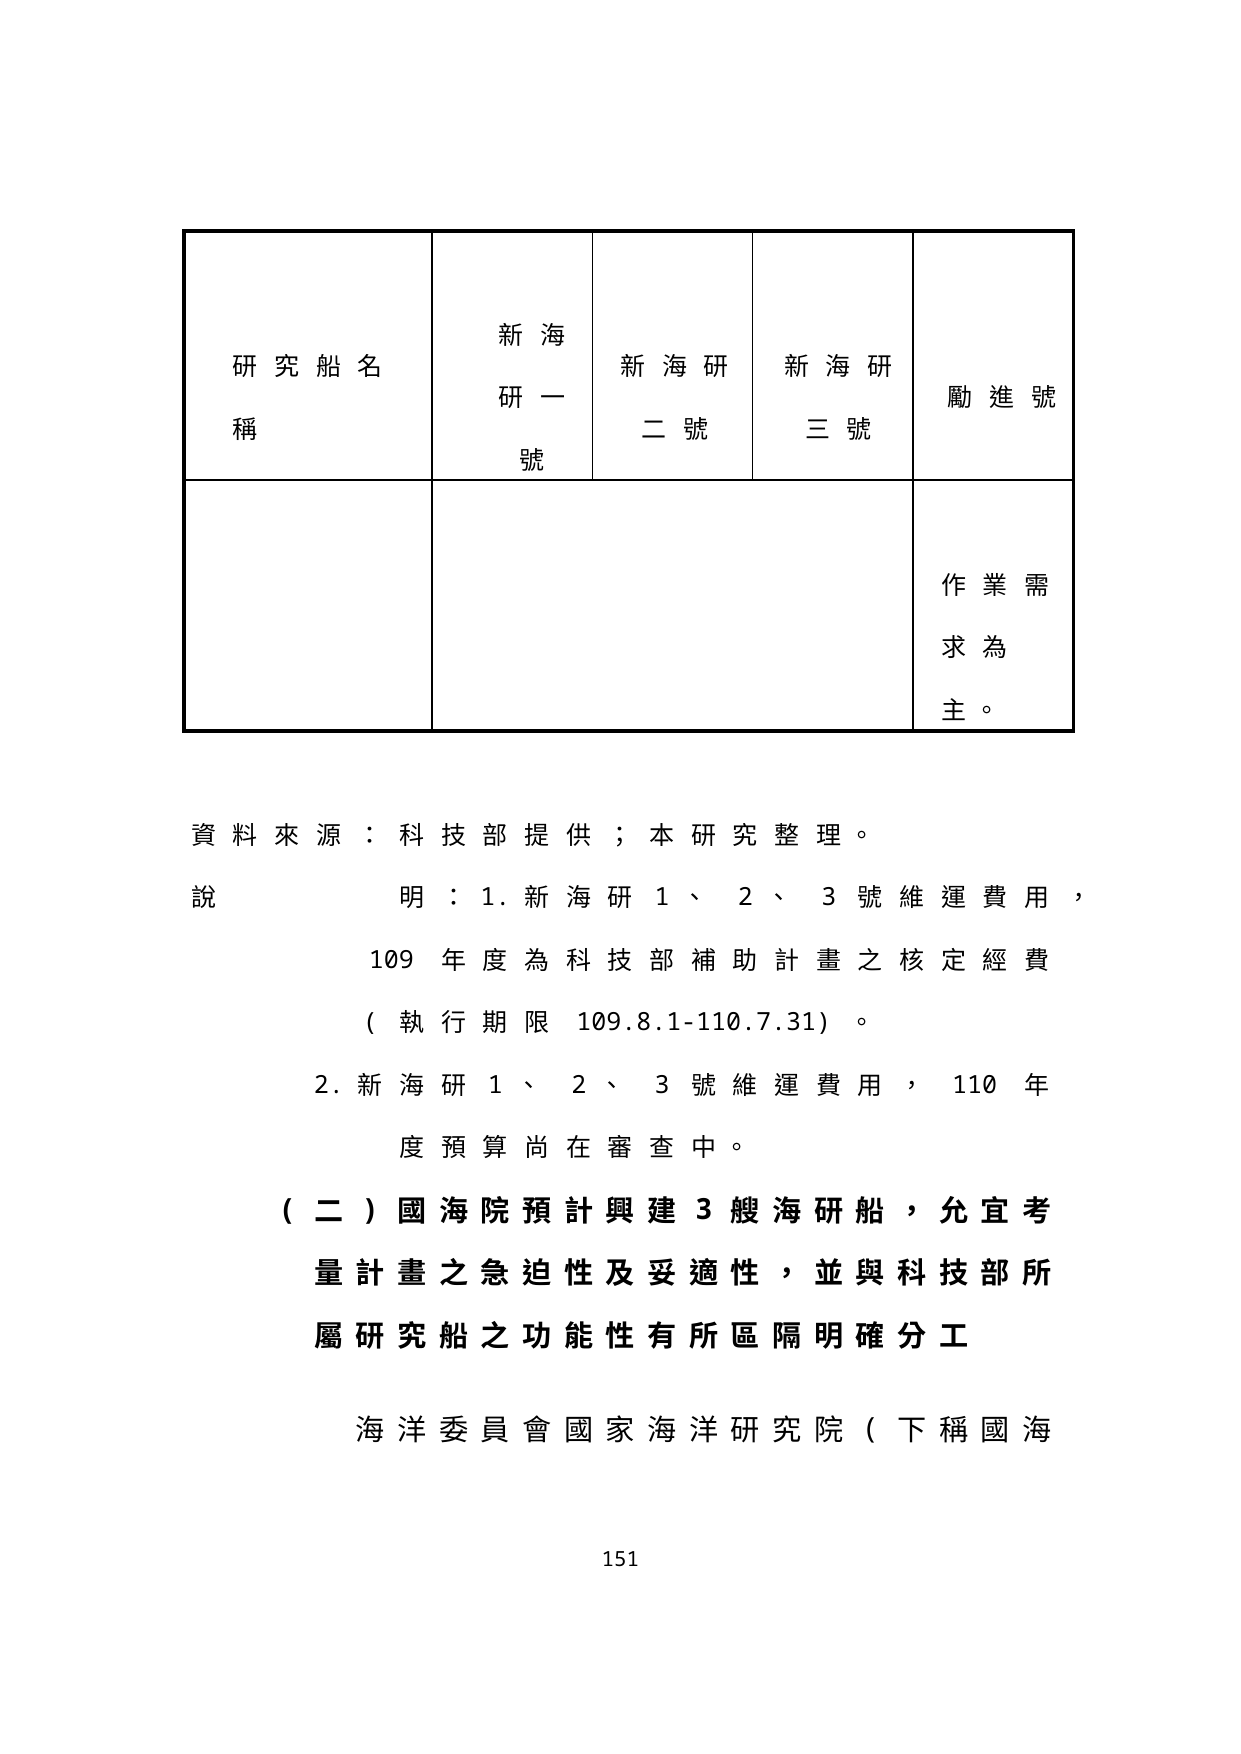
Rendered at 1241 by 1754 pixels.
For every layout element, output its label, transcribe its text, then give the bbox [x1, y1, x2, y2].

text 2.新海研1、2、3號維運費用，110年度預算尚在審查中。 [300, 1042, 1058, 1167]
table_header 新海研一號 [433, 233, 592, 479]
table_cell [433, 481, 912, 729]
table_header 研究船名稱 [186, 233, 431, 479]
text (二)國海院預計興建3艘海研船，允宜考量計畫之急迫性及妥適性，並與科技部所屬研究船之功能性有所區隔明確分工 [242, 1167, 1058, 1354]
table_header 新海研三號 [753, 233, 912, 479]
table_cell 作業需求為主。 [914, 481, 1072, 729]
text 資料來源：科技部提供；本研究整理。 [176, 792, 1058, 854]
table_header 新海研二號 [593, 233, 752, 479]
table_cell [186, 481, 431, 729]
text 說 明：1.新海研1、2、3號維運費用，109年度為科技部補助計畫之核定經費(執行期限109.8.1-110.7.31)。 [176, 854, 1058, 1042]
text 海洋委員會國家海洋研究院(下稱國海 [271, 1354, 1058, 1479]
table_header 勵進號 [914, 233, 1072, 479]
